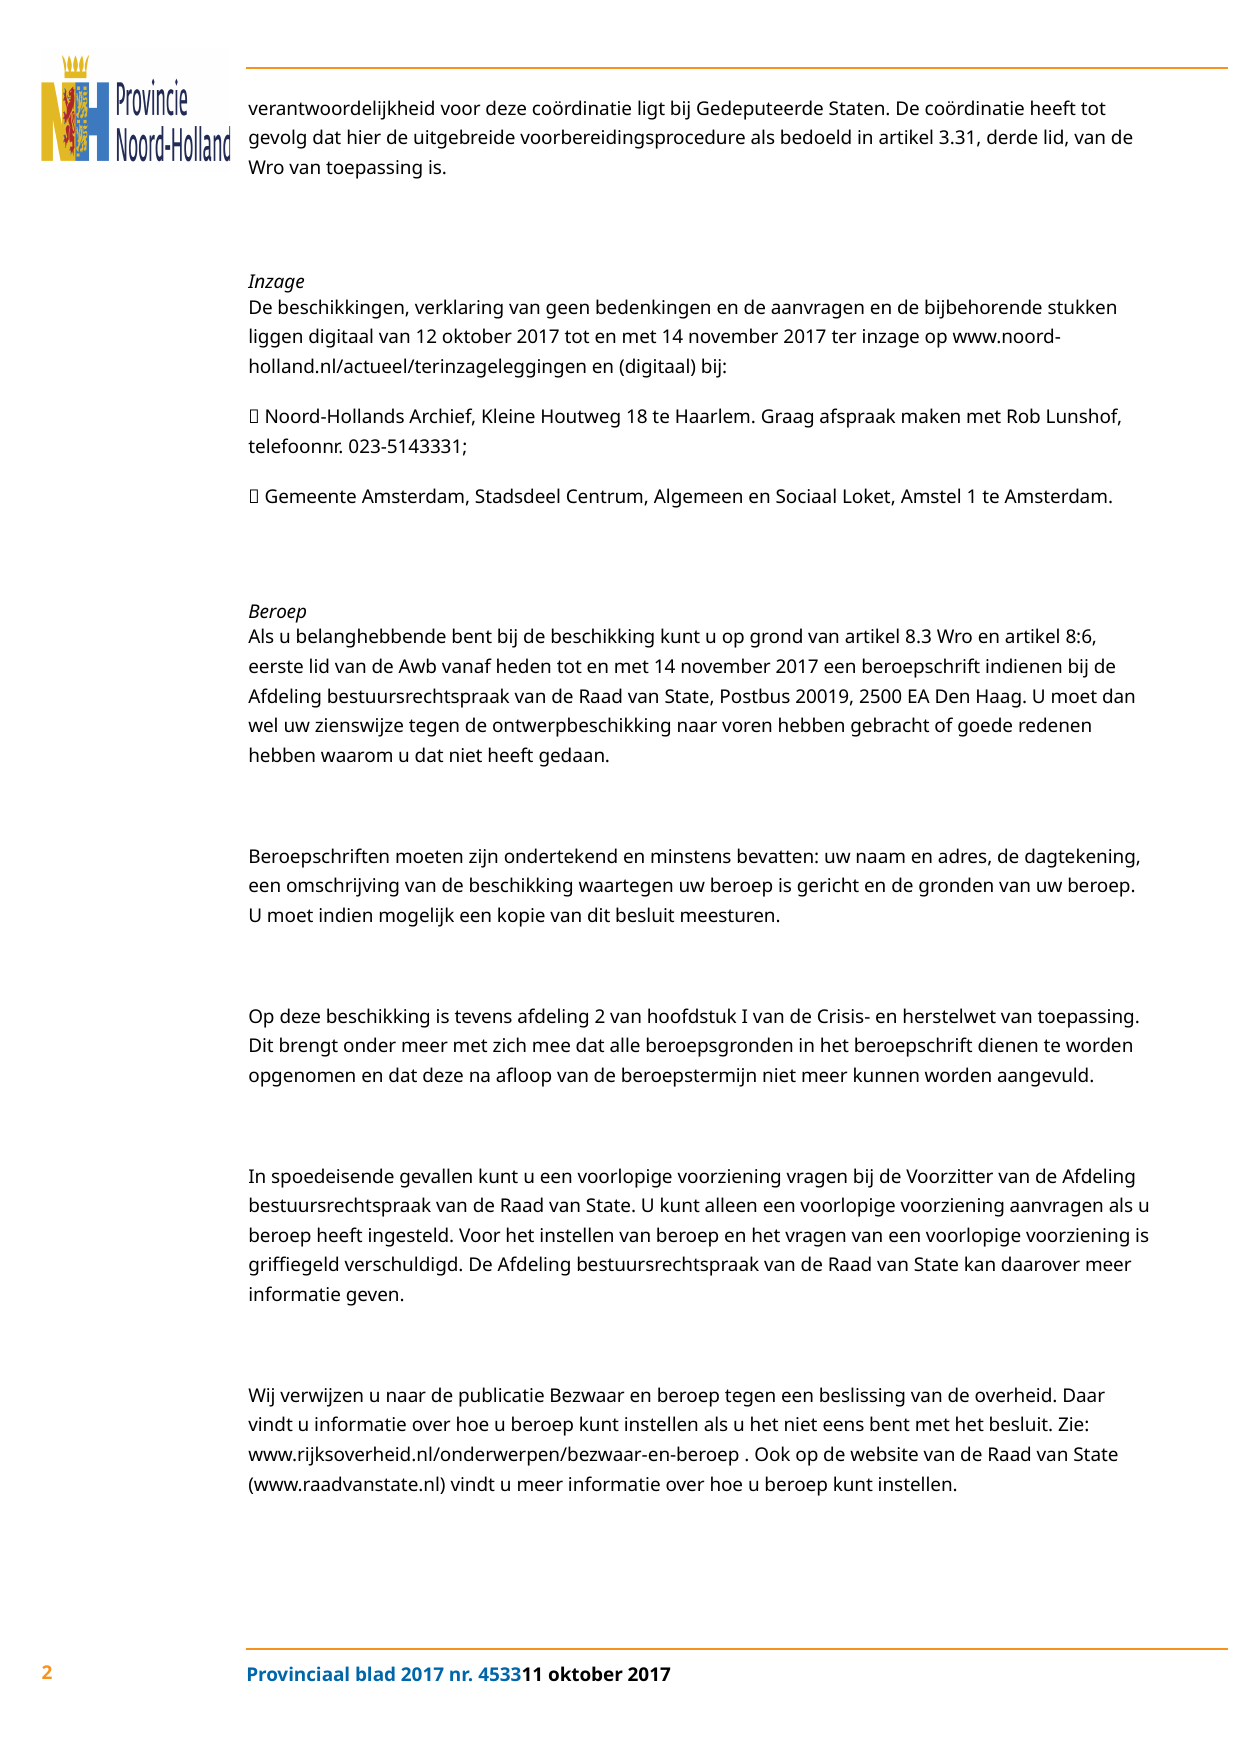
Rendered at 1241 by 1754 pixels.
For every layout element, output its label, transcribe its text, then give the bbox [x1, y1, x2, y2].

text Beroep [248, 598, 1152, 624]
text  Gemeente Amsterdam, Stadsdeel Centrum, Algemeen en Sociaal Loket, Amstel 1 te Amsterdam. [248, 484, 1152, 509]
text De beschikkingen, verklaring van geen bedenkingen en de aanvragen en de bijbehorende stukken liggen digitaal van 12 oktober 2017 tot en met 14 november 2017 ter inzage op www.noord-holland.nl/actueel/terinzageleggingen en (digitaal) bij: [248, 294, 1152, 379]
text Inzage [248, 268, 1152, 294]
text Wij verwijzen u naar de publicatie Bezwaar en beroep tegen een beslissing van de overheid. Daar vindt u informatie over hoe u beroep kunt instellen als u het niet eens bent met het besluit. Zie: www.rijksoverheid.nl/onderwerpen/bezwaar-en-beroep . Ook op de website van de Raad van State (www.raadvanstate.nl) vindt u meer informatie over hoe u beroep kunt instellen. [248, 1382, 1152, 1497]
text Als u belanghebbende bent bij de beschikking kunt u op grond van artikel 8.3 Wro en artikel 8:6, eerste lid van de Awb vanaf heden tot en met 14 november 2017 een beroepschrift indienen bij de Afdeling bestuursrechtspraak van de Raad van State, Postbus 20019, 2500 EA Den Haag. U moet dan wel uw zienswijze tegen de ontwerpbeschikking naar voren hebben gebracht of goede redenen hebben waarom u dat niet heeft gedaan. [248, 624, 1152, 768]
text Op deze beschikking is tevens afdeling 2 van hoofdstuk I van de Crisis- en herstelwet van toepassing. Dit brengt onder meer met zich mee dat alle beroepsgronden in het beroepschrift dienen te worden opgenomen en dat deze na afloop van de beroepstermijn niet meer kunnen worden aangevuld. [248, 1003, 1152, 1088]
text  Noord-Hollands Archief, Kleine Houtweg 18 te Haarlem. Graag afspraak maken met Rob Lunshof, telefoonnr. 023-5143331; [248, 404, 1152, 459]
text Beroepschriften moeten zijn ondertekend en minstens bevatten: uw naam en adres, de dagtekening, een omschrijving van de beschikking waartegen uw beroep is gericht en de gronden van uw beroep. U moet indien mogelijk een kopie van dit besluit meesturen. [248, 843, 1152, 928]
text In spoedeisende gevallen kunt u een voorlopige voorziening vragen bij de Voorzitter van de Afdeling bestuursrechtspraak van de Raad van State. U kunt alleen een voorlopige voorziening aanvragen als u beroep heeft ingesteld. Voor het instellen van beroep en het vragen van een voorlopige voorziening is griffiegeld verschuldigd. De Afdeling bestuursrechtspraak van de Raad van State kan daarover meer informatie geven. [248, 1163, 1152, 1307]
text verantwoordelijkheid voor deze coördinatie ligt bij Gedeputeerde Staten. De coördinatie heeft tot gevolg dat hier de uitgebreide voorbereidingsprocedure als bedoeld in artikel 3.31, derde lid, van de Wro van toepassing is. [248, 95, 1152, 180]
picture [41, 47, 231, 172]
